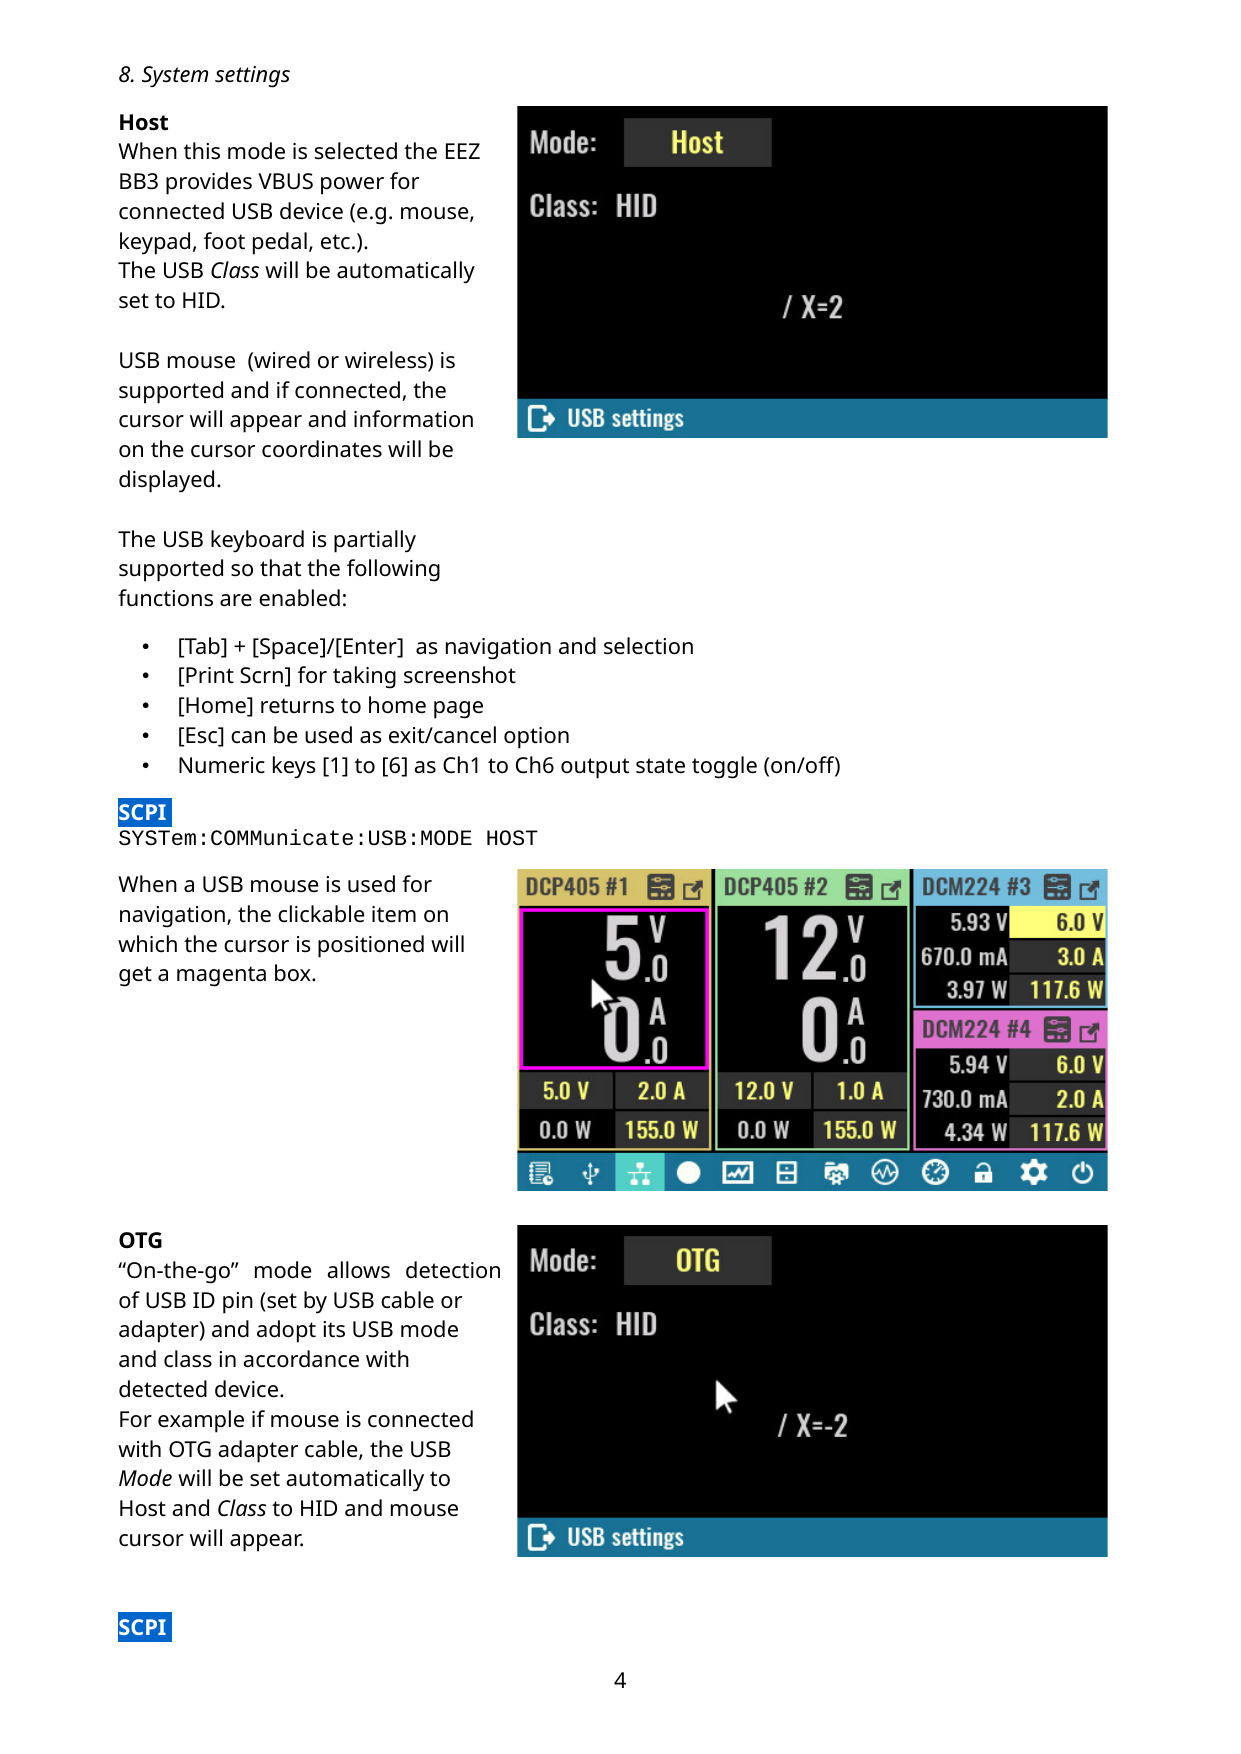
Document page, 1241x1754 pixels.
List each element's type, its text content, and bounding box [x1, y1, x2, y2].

table_header [502, 1225, 1123, 1642]
picture [517, 106, 1108, 438]
table_header [502, 107, 1123, 613]
table_header When a USB mouse is used for navigation, the clickable item on which the cursor is positioned will get a magenta box. [118, 869, 502, 1208]
table_header [502, 869, 1123, 1208]
picture [517, 869, 1108, 1191]
table_header Host When this mode is selected the EEZ BB3 provides VBUS power for connected USB device (e.g. mouse, keypad, foot pedal, etc.). The USB Class will be automatically set to HID. USB mouse (wired or wireless) is supported and if connected, the cursor will appear and information on the cursor coordinates will be displayed. The USB keyboard is partially supported so that the following functions are enabled: [118, 107, 502, 613]
table_cell [Tab] + [Space]/[Enter] as navigation and selection [Print Scrn] for taking screenshot [Home] returns to home page [Esc] can be used as exit/cancel option Numeric keys [1] to [6] as Ch1 to Ch6 output state toggle (on/off) SCPI SYSTem:COMMunicate:USB:MODE HOST [118, 613, 1123, 852]
table_header OTG “On-the-go” mode allows detection of USB ID pin (set by USB cable or adapter) and adopt its USB mode and class in accordance with detected device. For example if mouse is connected with OTG adapter cable, the USB Mode will be set automatically to Host and Class to HID and mouse cursor will appear. SCPI [118, 1225, 502, 1642]
picture [517, 1225, 1108, 1557]
